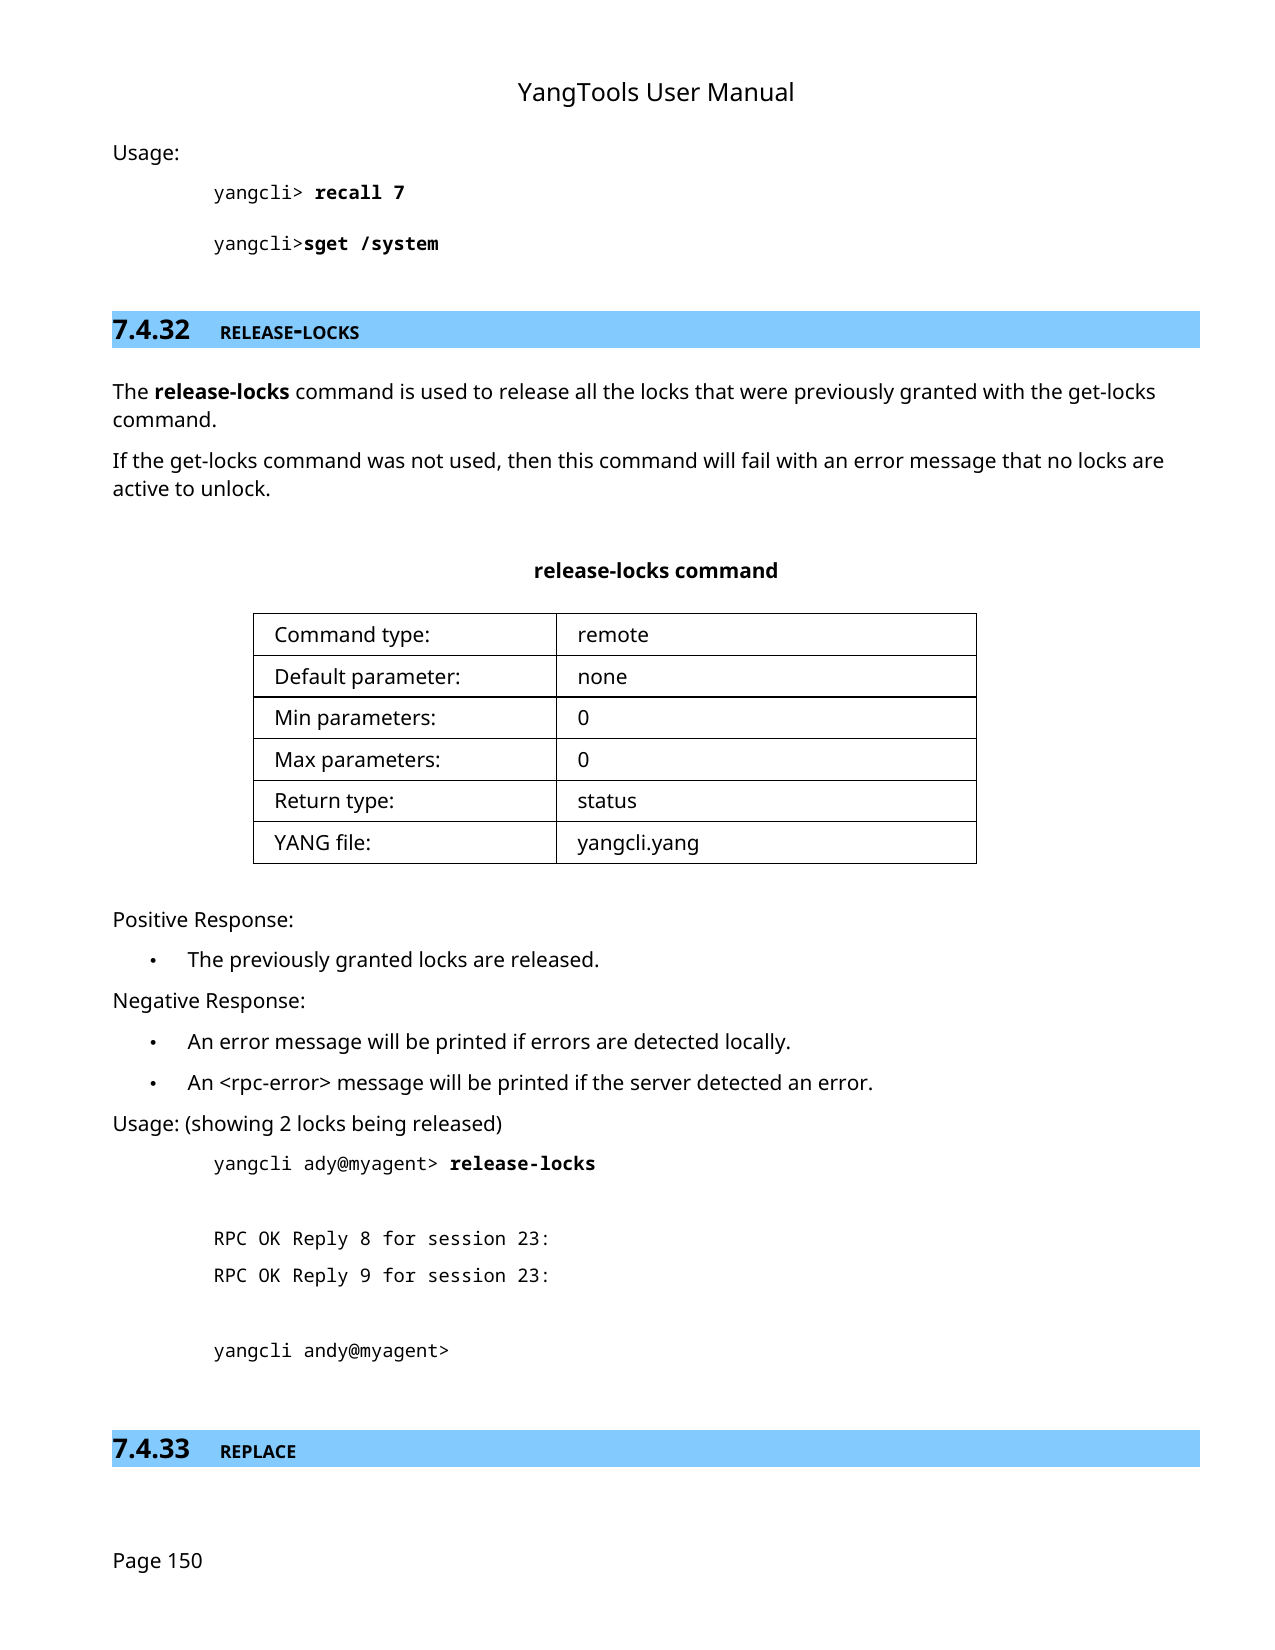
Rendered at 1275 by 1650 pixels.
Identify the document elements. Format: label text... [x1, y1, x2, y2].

list An <rpc-error> message will be printed if the server detected an error. [150, 1068, 1200, 1097]
text Usage: (showing 2 locks being released) [112, 1109, 1200, 1138]
table_header remote [557, 614, 976, 655]
table_cell 0 [557, 698, 976, 738]
subtitle release-locks command [127, 556, 1185, 585]
text yangcli ady@myagent> release-locks [139, 1150, 1200, 1176]
table_cell Return type: [254, 781, 556, 821]
list The previously granted locks are released. [150, 946, 1200, 974]
table_cell Max parameters: [254, 739, 556, 779]
table_cell status [557, 781, 976, 821]
text yangcli> recall 7 yangcli>sget /system [139, 179, 1200, 282]
list An error message will be printed if errors are detected locally. [150, 1027, 1200, 1056]
subtitle replace [112, 1430, 1200, 1467]
text Negative Response: [112, 987, 1200, 1015]
subtitle release-locks [112, 311, 1200, 348]
text Usage: [112, 138, 1200, 167]
table_cell none [557, 656, 976, 696]
table_cell Default parameter: [254, 656, 556, 696]
table_cell 0 [557, 739, 976, 779]
text yangcli andy@myagent> [139, 1338, 1200, 1363]
text The release-locks command is used to release all the locks that were previously granted with the get-locks command. [112, 377, 1200, 434]
text Positive Response: [112, 905, 1200, 933]
text RPC OK Reply 9 for session 23: [139, 1263, 1200, 1288]
table_cell yangcli.yang [557, 822, 976, 863]
text RPC OK Reply 8 for session 23: [139, 1225, 1200, 1251]
table_cell Min parameters: [254, 698, 556, 738]
table_header Command type: [254, 614, 556, 655]
table_cell YANG file: [254, 822, 556, 863]
text If the get-locks command was not used, then this command will fail with an error message that no locks are active to unlock. [112, 446, 1200, 503]
